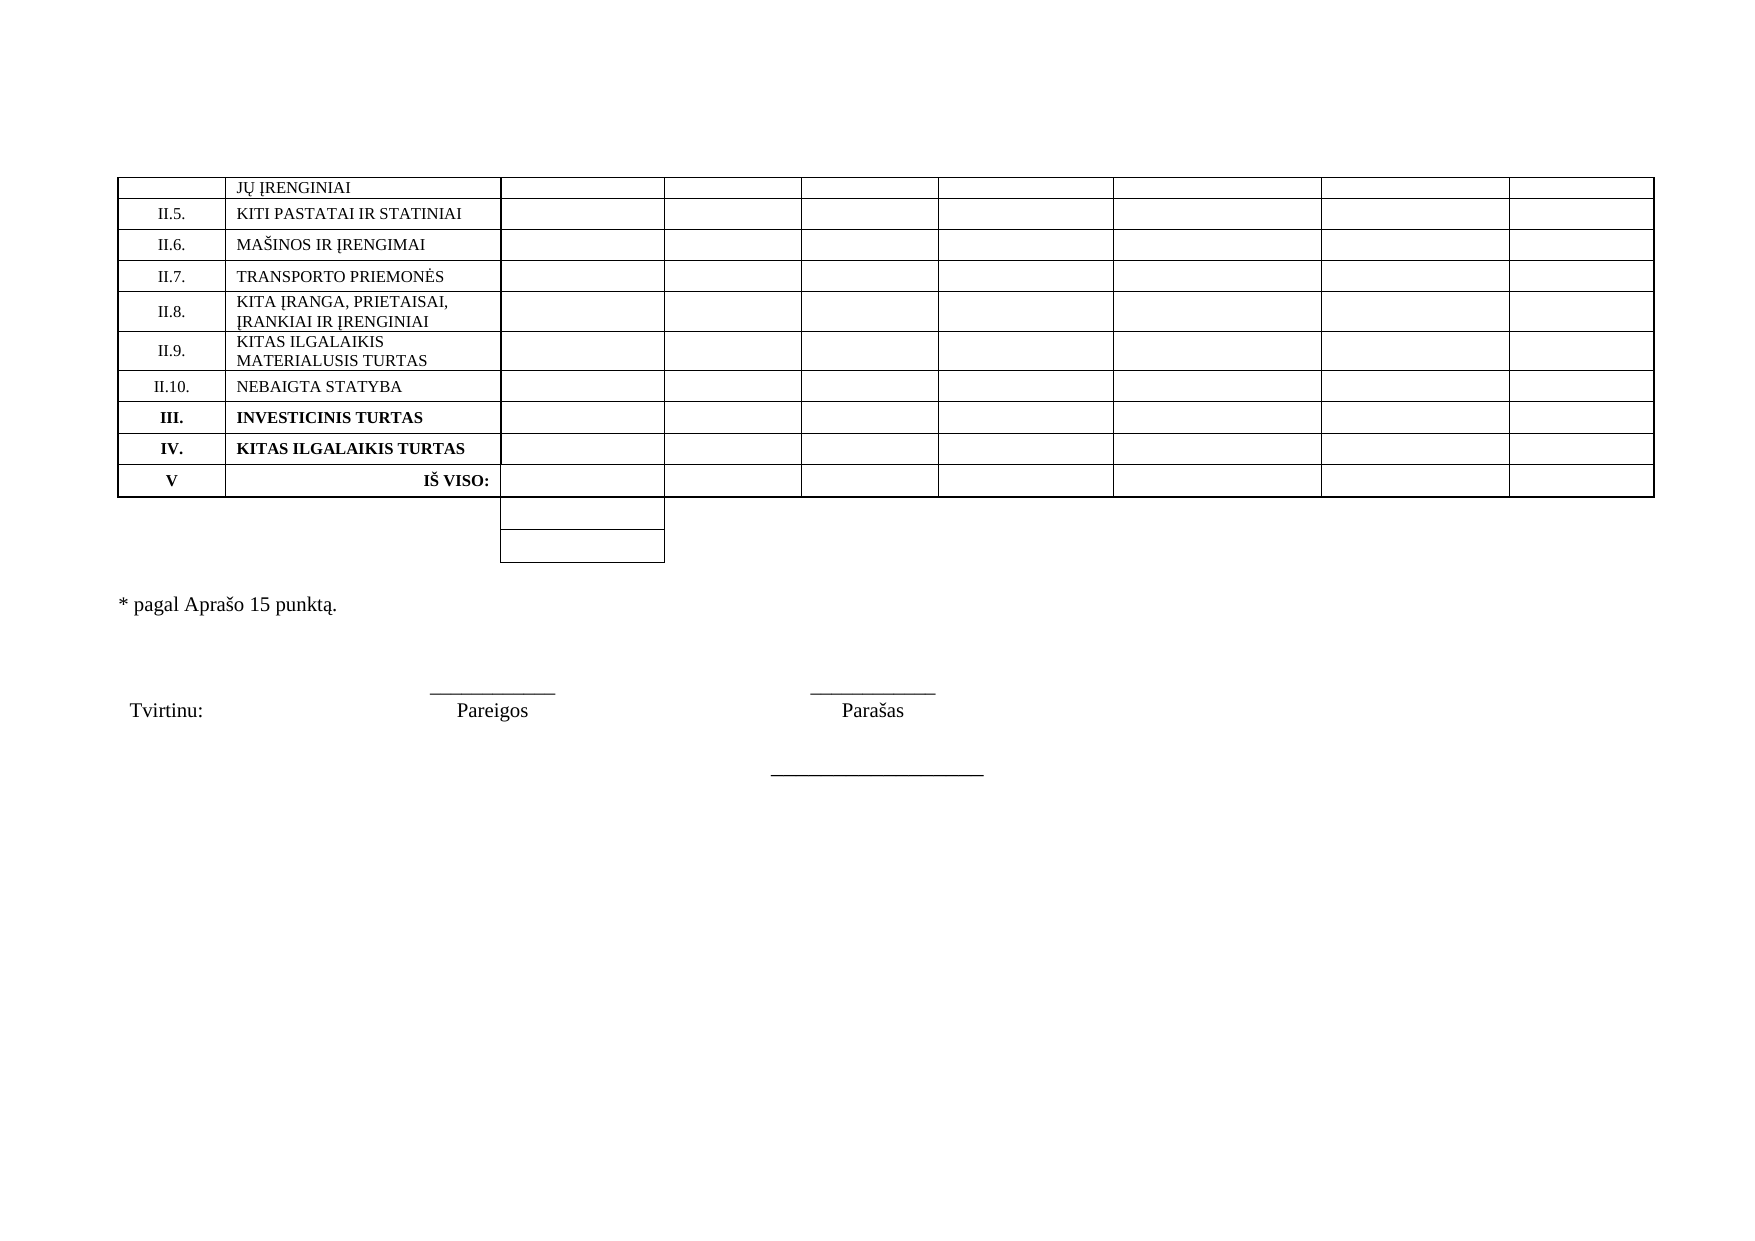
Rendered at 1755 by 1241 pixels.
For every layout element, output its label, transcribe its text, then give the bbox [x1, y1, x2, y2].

table_cell [1510, 465, 1653, 496]
table_cell [502, 371, 664, 401]
table_cell [502, 402, 664, 432]
table_cell [502, 199, 664, 229]
table_cell [1510, 199, 1653, 229]
text _________________ [118, 750, 1636, 779]
table_cell IŠ VISO: [226, 465, 500, 496]
table_cell MAŠINOS IR ĮRENGIMAI [226, 230, 500, 260]
table_cell [939, 371, 1113, 401]
table_cell [1114, 292, 1321, 331]
table_cell [1114, 465, 1321, 496]
table_cell [1114, 178, 1321, 197]
table_cell II.6. [119, 230, 225, 260]
table_cell [1510, 332, 1653, 370]
table_cell [939, 529, 1113, 562]
table_cell [939, 261, 1113, 291]
table_cell [501, 498, 664, 529]
table_cell [1114, 434, 1321, 464]
table_cell [1322, 261, 1509, 291]
table_cell [802, 371, 938, 401]
table_header ____________ Pareigos [302, 674, 683, 722]
table_cell [1510, 434, 1653, 464]
table_cell [502, 230, 664, 260]
table_cell [1114, 230, 1321, 260]
table_cell [1321, 498, 1510, 529]
table_cell [1510, 292, 1653, 331]
table_cell KITAS ILGALAIKIS MATERIALUSIS TURTAS [226, 332, 500, 370]
table_cell [939, 498, 1113, 529]
table_cell [665, 529, 802, 562]
table_cell [665, 402, 801, 432]
table_cell [665, 178, 801, 197]
table_cell NEBAIGTA STATYBA [226, 371, 500, 401]
table_cell [665, 230, 801, 260]
table_cell [1322, 178, 1509, 197]
table_cell INVESTICINIS TURTAS [226, 402, 500, 432]
table_cell [502, 261, 664, 291]
table_cell II.5. [119, 199, 225, 229]
table_cell [1510, 178, 1653, 197]
table_cell [665, 332, 801, 370]
table_cell [1510, 498, 1653, 529]
table_cell [118, 529, 225, 562]
table_cell [802, 292, 938, 331]
table_cell [802, 199, 938, 229]
table_cell II.9. [119, 332, 225, 370]
table_cell [802, 402, 938, 432]
table_cell [665, 465, 801, 496]
table_cell [802, 332, 938, 370]
table_cell [665, 292, 801, 331]
table_cell [1510, 230, 1653, 260]
table_cell [119, 178, 225, 197]
table_cell [1322, 402, 1509, 432]
table_cell [118, 498, 225, 529]
table_cell [1114, 332, 1321, 370]
table_cell [665, 498, 802, 529]
table_cell JŲ ĮRENGINIAI [226, 178, 500, 197]
table_cell [939, 178, 1113, 197]
table_cell [665, 261, 801, 291]
table_cell [1113, 498, 1321, 529]
table_cell [1114, 199, 1321, 229]
table_cell [1322, 434, 1509, 464]
table_cell [665, 434, 801, 464]
table_cell [1510, 402, 1653, 432]
table_cell [1322, 465, 1509, 496]
table_cell [802, 178, 938, 197]
table_cell [1322, 230, 1509, 260]
table_cell II.7. [119, 261, 225, 291]
table_cell TRANSPORTO PRIEMONĖS [226, 261, 500, 291]
table_cell [1322, 292, 1509, 331]
table_cell KITI PASTATAI IR STATINIAI [226, 199, 500, 229]
table_cell [1510, 529, 1653, 562]
table_cell [502, 178, 664, 197]
table_cell [502, 292, 664, 331]
table_cell V [119, 465, 225, 496]
table_cell III. [119, 402, 225, 432]
table_cell [1321, 529, 1510, 562]
table_cell [802, 529, 938, 562]
table_cell [1510, 261, 1653, 291]
table_cell [939, 332, 1113, 370]
table_cell II.8. [119, 292, 225, 331]
table_cell [939, 465, 1113, 496]
table_cell [802, 230, 938, 260]
table_cell [502, 332, 664, 370]
table_cell [802, 465, 938, 496]
table_cell [802, 498, 938, 529]
table_cell KITAS ILGALAIKIS TURTAS [226, 434, 500, 464]
table_cell [501, 465, 664, 496]
table_cell [939, 292, 1113, 331]
table_cell [802, 261, 938, 291]
table_cell [1114, 261, 1321, 291]
table_cell [939, 402, 1113, 432]
table_cell [802, 434, 938, 464]
table_cell [1322, 371, 1509, 401]
table_cell [1114, 402, 1321, 432]
table_cell [225, 529, 500, 562]
table_cell [939, 199, 1113, 229]
table_header Tvirtinu: [118, 674, 302, 722]
table_cell [501, 530, 664, 562]
table_cell [1322, 332, 1509, 370]
table_cell [939, 230, 1113, 260]
table_cell [225, 498, 500, 529]
table_cell [1114, 371, 1321, 401]
table_cell [1113, 529, 1321, 562]
table_cell [939, 434, 1113, 464]
table_cell [665, 199, 801, 229]
table_header ____________ Parašas [683, 674, 1063, 722]
table_cell [665, 371, 801, 401]
table_cell [1322, 199, 1509, 229]
table_cell [1510, 371, 1653, 401]
table_cell IV. [119, 434, 225, 464]
table_cell KITA ĮRANGA, PRIETAISAI, ĮRANKIAI IR ĮRENGINIAI [226, 292, 500, 331]
text * pagal Aprašo 15 punktą. [118, 592, 1636, 616]
table_cell II.10. [119, 371, 225, 401]
table_cell [502, 434, 664, 464]
